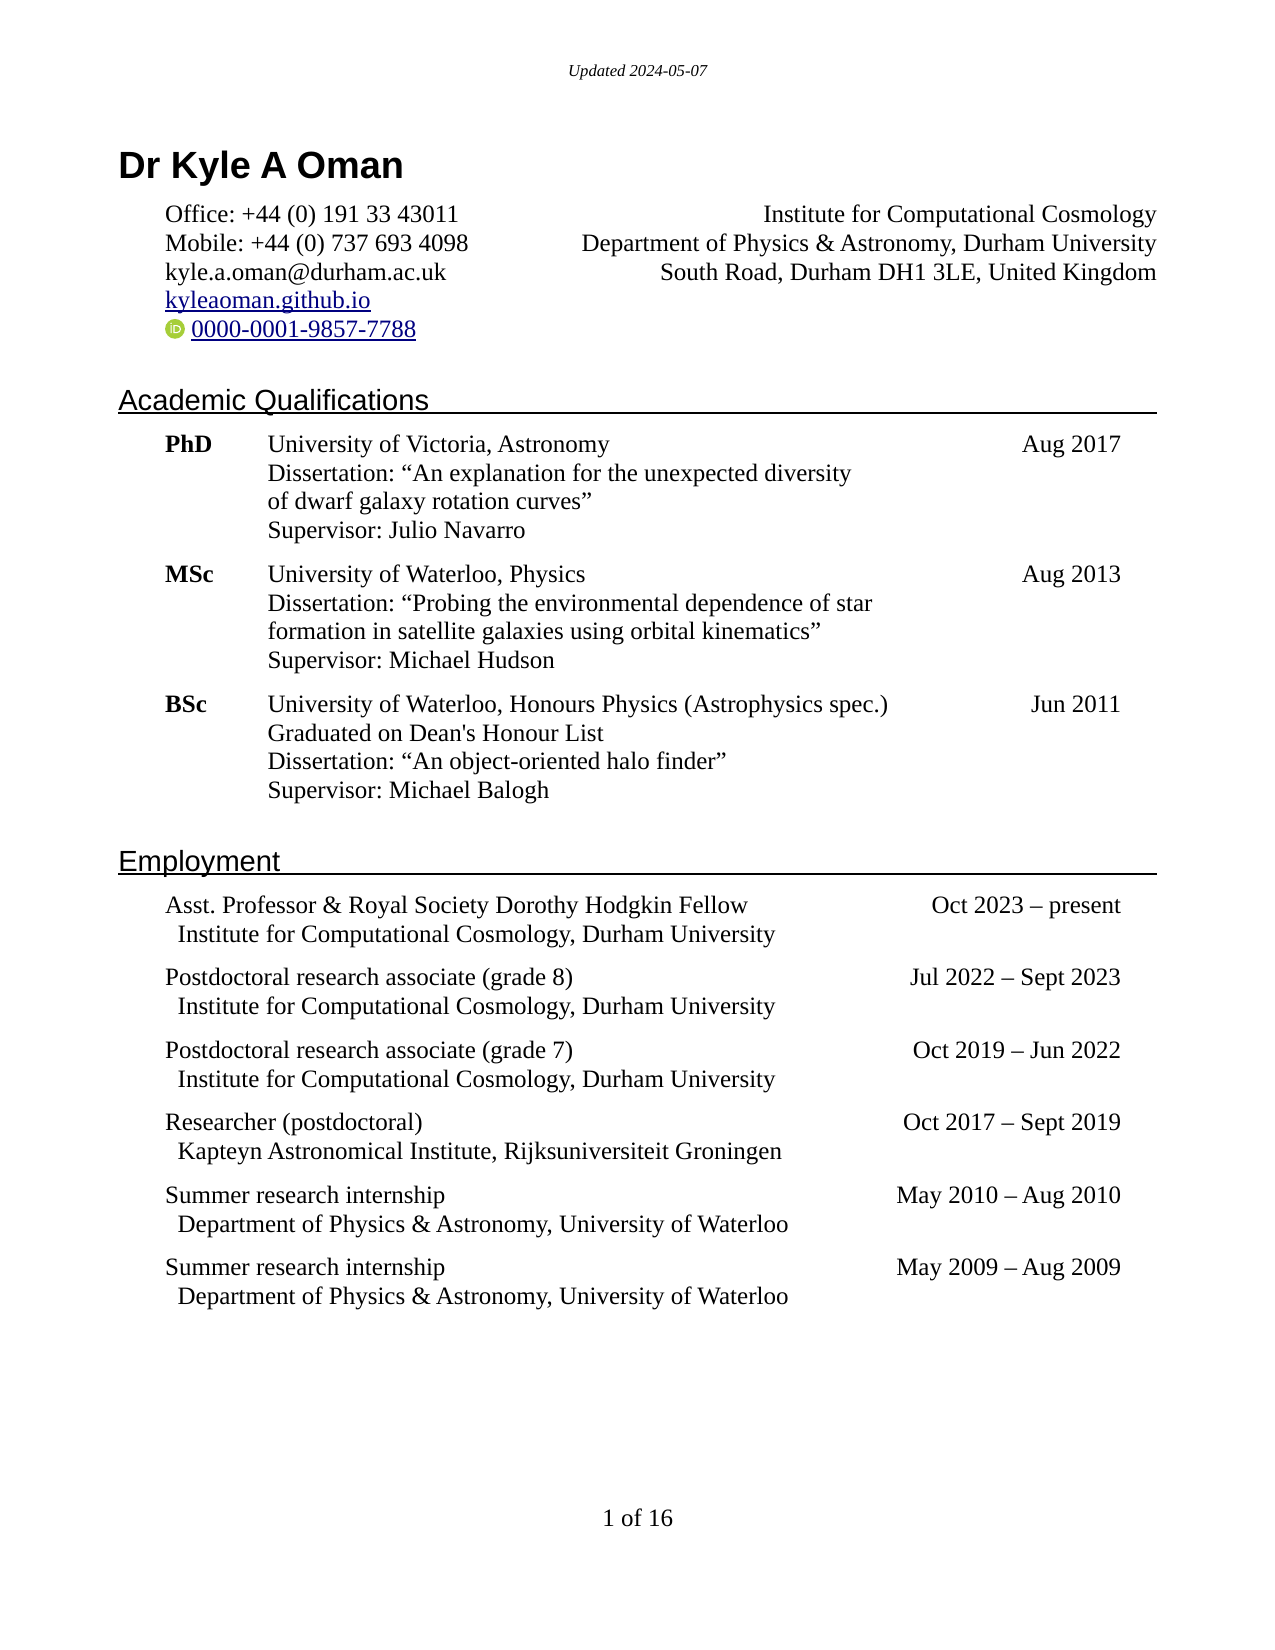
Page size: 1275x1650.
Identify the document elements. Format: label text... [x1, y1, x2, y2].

text Postdoctoral research associate (grade 8) Jul 2022 – Sept 2023 Institute for Computational Cosmology, Durham University [118, 962, 1157, 1020]
text Summer research internship May 2009 – Aug 2009 Department of Physics & Astronomy, University of Waterloo [118, 1252, 1157, 1310]
text BSc University of Waterloo, Honours Physics (Astrophysics spec.) Jun 2011 Graduated on Dean's Honour List Dissertation: “An object-oriented halo finder” Supervisor: Michael Balogh [118, 689, 1157, 804]
text kyle.a.oman@durham.ac.uk South Road, Durham DH1 3LE, United Kingdom kyleaoman.github.io [118, 257, 1157, 314]
text PhD University of Victoria, Astronomy Aug 2017 Dissertation: “An explanation for the unexpected diversity of dwarf galaxy rotation curves” Supervisor: Julio Navarro [118, 429, 1157, 544]
subtitle Employment [118, 844, 1157, 873]
text Researcher (postdoctoral) Oct 2017 – Sept 2019 Kapteyn Astronomical Institute, Rijksuniversiteit Groningen [118, 1107, 1157, 1165]
text 0000-0001-9857-7788 [118, 314, 1157, 343]
text Summer research internship May 2010 – Aug 2010 Department of Physics & Astronomy, University of Waterloo [118, 1180, 1157, 1237]
text Postdoctoral research associate (grade 7) Oct 2019 – Jun 2022 Institute for Computational Cosmology, Durham University [118, 1035, 1157, 1092]
text Mobile: +44 (0) 737 693 4098 Department of Physics & Astronomy, Durham University [118, 228, 1157, 257]
subtitle Dr Kyle A Oman [118, 143, 1157, 187]
text MSc University of Waterloo, Physics Aug 2013 Dissertation: “Probing the environmental dependence of star formation in satellite galaxies using orbital kinematics” Supervisor: Michael Hudson [118, 559, 1157, 674]
text Office: +44 (0) 191 33 43011 Institute for Computational Cosmology [118, 199, 1157, 228]
text Asst. Professor & Royal Society Dorothy Hodgkin Fellow Oct 2023 – present Institute for Computational Cosmology, Durham University [118, 890, 1157, 947]
subtitle Academic Qualifications [118, 383, 1157, 412]
